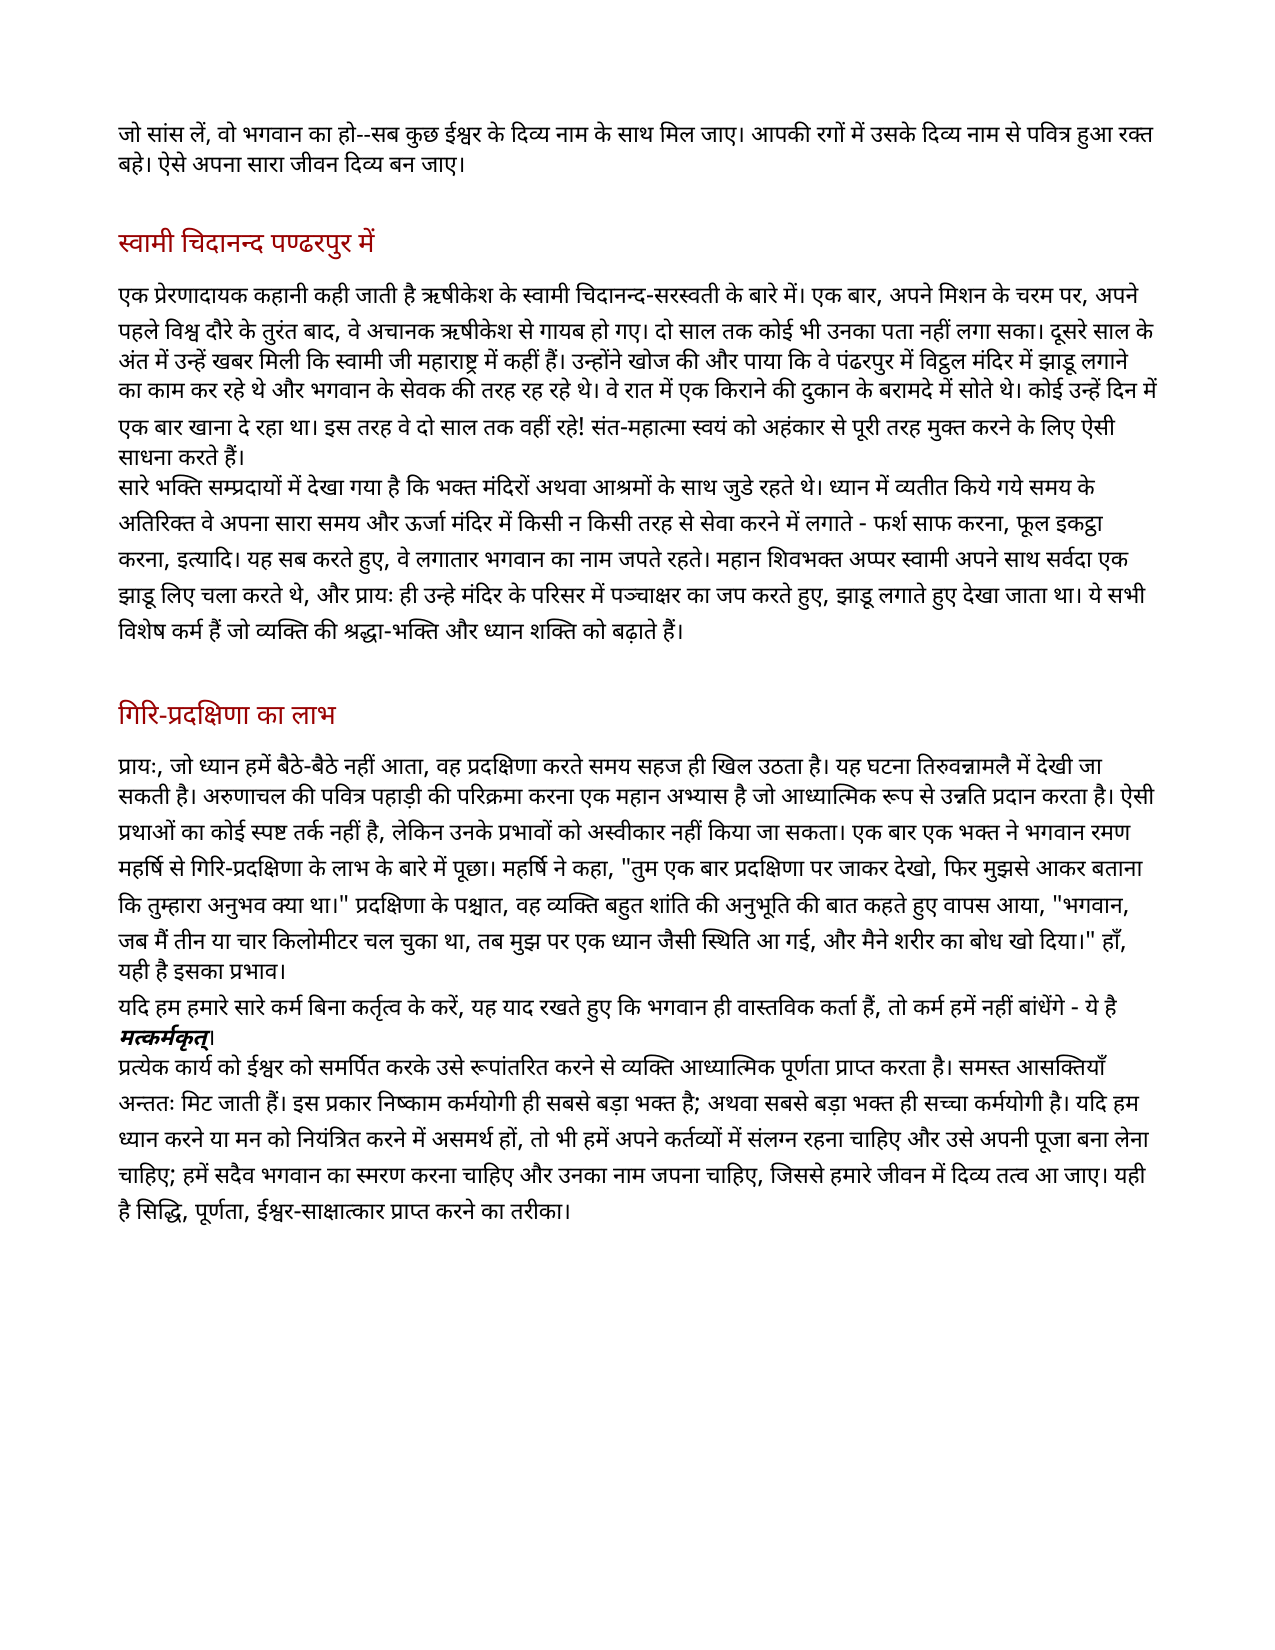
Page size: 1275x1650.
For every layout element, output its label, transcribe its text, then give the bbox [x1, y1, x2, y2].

text जो सांस लें, वो भगवान का हो--सब कुछ ईश्वर के दिव्य नाम के साथ मिल जाए। आपकी रगों में उसके दिव्य नाम से पवित्र हुआ रक्त बहे। ऐसे अपना सारा जीवन दिव्य बन जाए। [118, 118, 1157, 182]
subtitle स्वामी चिदानन्द पण्ढरपुर में [118, 228, 1157, 264]
text प्रायः, जो ध्यान हमें बैठे-बैठे नहीं आता, वह प्रदक्षिणा करते समय सहज ही खिल उठता है। यह घटना तिरुवन्नामलै में देखी जा सकती है। अरुणाचल की पवित्र पहाड़ी की परिक्रमा करना एक महान अभ्यास है जो आध्यात्मिक रूप से उन्नति प्रदान करता है। ऐसी प्रथाओं का कोई स्पष्ट तर्क नहीं है, लेकिन उनके प्रभावों को अस्वीकार नहीं किया जा सकता। एक बार एक भक्त ने भगवान रमण महर्षि से गिरि-प्रदक्षिणा के लाभ के बारे में पूछा। महर्षि ने कहा, "तुम एक बार प्रदक्षिणा पर जाकर देखो, फिर मुझसे आकर बताना कि तुम्हारा अनुभव क्या था।" प्रदक्षिणा के पश्चात, वह व्यक्ति बहुत शांति की अनुभूति की बात कहते हुए वापस आया, "भगवान, जब मैं तीन या चार किलोमीटर चल चुका था, तब मुझ पर एक ध्यान जैसी स्थिति आ गई, और मैने शरीर का बोध खो दिया।" हाँ, यही है इसका प्रभाव। [118, 748, 1157, 988]
text प्रत्येक कार्य को ईश्वर को समर्पित करके उसे रूपांतरित करने से व्यक्ति आध्यात्मिक पूर्णता प्राप्त करता है। समस्त आसक्तियाँ अन्ततः मिट जाती हैं। इस प्रकार निष्काम कर्मयोगी ही सबसे बड़ा भक्त है; अथवा सबसे बड़ा भक्त ही सच्चा कर्मयोगी है। यदि हम ध्यान करने या मन को नियंत्रित करने में असमर्थ हों, तो भी हमें अपने कर्तव्यों में संलग्न रहना चाहिए और उसे अपनी पूजा बना लेना चाहिए; हमें सदैव भगवान का स्मरण करना चाहिए और उनका नाम जपना चाहिए, जिससे हमारे जीवन में दिव्य तत्व आ जाए। यही है सिद्धि, पूर्णता, ईश्वर-साक्षात्कार प्राप्त करने का तरीका। [118, 1054, 1157, 1229]
subtitle गिरि-प्रदक्षिणा का लाभ [118, 695, 1157, 735]
text यदि हम हमारे सारे कर्म बिना कर्तृत्व के करें, यह याद रखते हुए कि भगवान ही वास्तविक कर्ता हैं, तो कर्म हमें नहीं बांधेंगे - ये है मत्कर्मकृत्। [118, 988, 1157, 1054]
text एक प्रेरणादायक कहानी कही जाती है ऋषीकेश के स्वामी चिदानन्द-सरस्वती के बारे में। एक बार, अपने मिशन के चरम पर, अपने पहले विश्व दौरे के तुरंत बाद, वे अचानक ऋषीकेश से गायब हो गए। दो साल तक कोई भी उनका पता नहीं लगा सका। दूसरे साल के अंत में उन्हें खबर मिली कि स्वामी जी महाराष्ट्र में कहीं हैं। उन्होंने खोज की और पाया कि वे पंढरपुर में विट्ठल मंदिर में झाडू लगाने का काम कर रहे थे और भगवान के सेवक की तरह रह रहे थे। वे रात में एक किराने की दुकान के बरामदे में सोते थे। कोई उन्हें दिन में एक बार खाना दे रहा था। इस तरह वे दो साल तक वहीं रहे! संत-महात्मा स्वयं को अहंकार से पूरी तरह मुक्त करने के लिए ऐसी साधना करते हैं। [118, 276, 1157, 474]
text सारे भक्ति सम्प्रदायों में देखा गया है कि भक्त मंदिरों अथवा आश्रमों के साथ जुडे रहते थे। ध्यान में व्यतीत किये गये समय के अतिरिक्त वे अपना सारा समय और ऊर्जा मंदिर में किसी न किसी तरह से सेवा करने में लगाते - फर्श साफ करना, फूल इकट्ठा करना, इत्यादि। यह सब करते हुए, वे लगातार भगवान का नाम जपते रहते। महान शिवभक्त अप्पर स्वामी अपने साथ सर्वदा एक झाडू लिए चला करते थे, और प्रायः ही उन्हे मंदिर के परिसर में पञ्चाक्षर का जप करते हुए, झाडू लगाते हुए देखा जाता था। ये सभी विशेष कर्म हैं जो व्यक्ति की श्रद्धा-भक्ति और ध्यान शक्ति को बढ़ाते हैं। [118, 474, 1157, 649]
